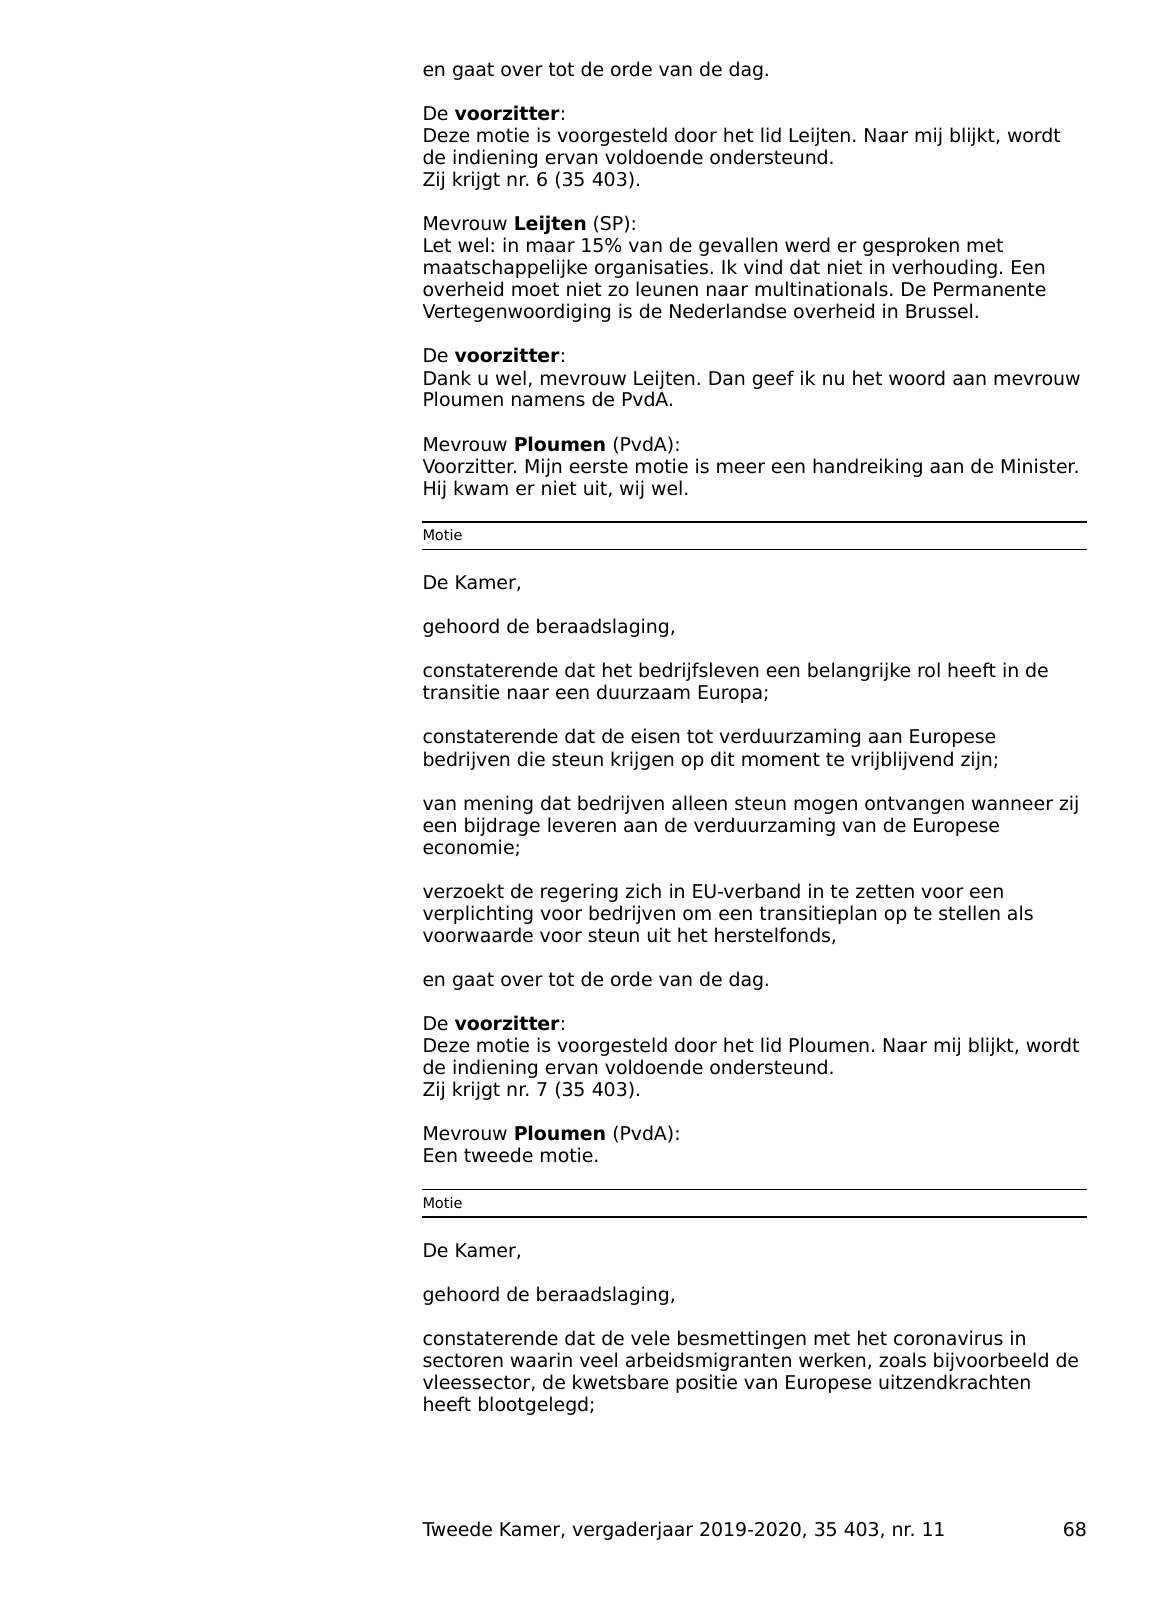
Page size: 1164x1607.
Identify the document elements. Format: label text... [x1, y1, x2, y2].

text De Kamer, [422, 572, 1087, 594]
text en gaat over tot de orde van de dag. [422, 59, 1087, 81]
text Mevrouw Ploumen (PvdA): [422, 1123, 1087, 1145]
text De voorzitter: [422, 103, 1087, 125]
table_header Motie [422, 1190, 1087, 1216]
text De voorzitter: [422, 1013, 1087, 1035]
text Een tweede motie. [422, 1145, 1087, 1167]
text en gaat over tot de orde van de dag. [422, 969, 1087, 991]
table_header Motie [422, 523, 1087, 549]
text Let wel: in maar 15% van de gevallen werd er gesproken met maatschappelijke organisaties. Ik vind dat niet in verhouding. Een overheid moet niet zo leunen naar multinationals. De Permanente Vertegenwoordiging is de Nederlandse overheid in Brussel. [422, 235, 1087, 323]
text De voorzitter: [422, 345, 1087, 367]
text Deze motie is voorgesteld door het lid Leijten. Naar mij blijkt, wordt de indiening ervan voldoende ondersteund. [422, 125, 1087, 169]
text gehoord de beraadslaging, [422, 616, 1087, 638]
text Deze motie is voorgesteld door het lid Ploumen. Naar mij blijkt, wordt de indiening ervan voldoende ondersteund. [422, 1035, 1087, 1079]
text constaterende dat het bedrijfsleven een belangrijke rol heeft in de transitie naar een duurzaam Europa; [422, 660, 1087, 704]
text gehoord de beraadslaging, [422, 1284, 1087, 1306]
text Voorzitter. Mijn eerste motie is meer een handreiking aan de Minister. Hij kwam er niet uit, wij wel. [422, 456, 1087, 499]
text Zij krijgt nr. 6 (35 403). [422, 169, 1087, 191]
text van mening dat bedrijven alleen steun mogen ontvangen wanneer zij een bijdrage leveren aan de verduurzaming van de Europese economie; [422, 793, 1087, 858]
text Dank u wel, mevrouw Leijten. Dan geef ik nu het woord aan mevrouw Ploumen namens de PvdA. [422, 367, 1087, 411]
text constaterende dat de eisen tot verduurzaming aan Europese bedrijven die steun krijgen op dit moment te vrijblijvend zijn; [422, 726, 1087, 770]
text Mevrouw Ploumen (PvdA): [422, 433, 1087, 456]
text De Kamer, [422, 1239, 1087, 1262]
text Zij krijgt nr. 7 (35 403). [422, 1079, 1087, 1101]
text verzoekt de regering zich in EU-verband in te zetten voor een verplichting voor bedrijven om een transitieplan op te stellen als voorwaarde voor steun uit het herstelfonds, [422, 881, 1087, 947]
text Mevrouw Leijten (SP): [422, 213, 1087, 235]
text constaterende dat de vele besmettingen met het coronavirus in sectoren waarin veel arbeidsmigranten werken, zoals bijvoorbeeld de vleessector, de kwetsbare positie van Europese uitzendkrachten heeft blootgelegd; [422, 1328, 1087, 1416]
